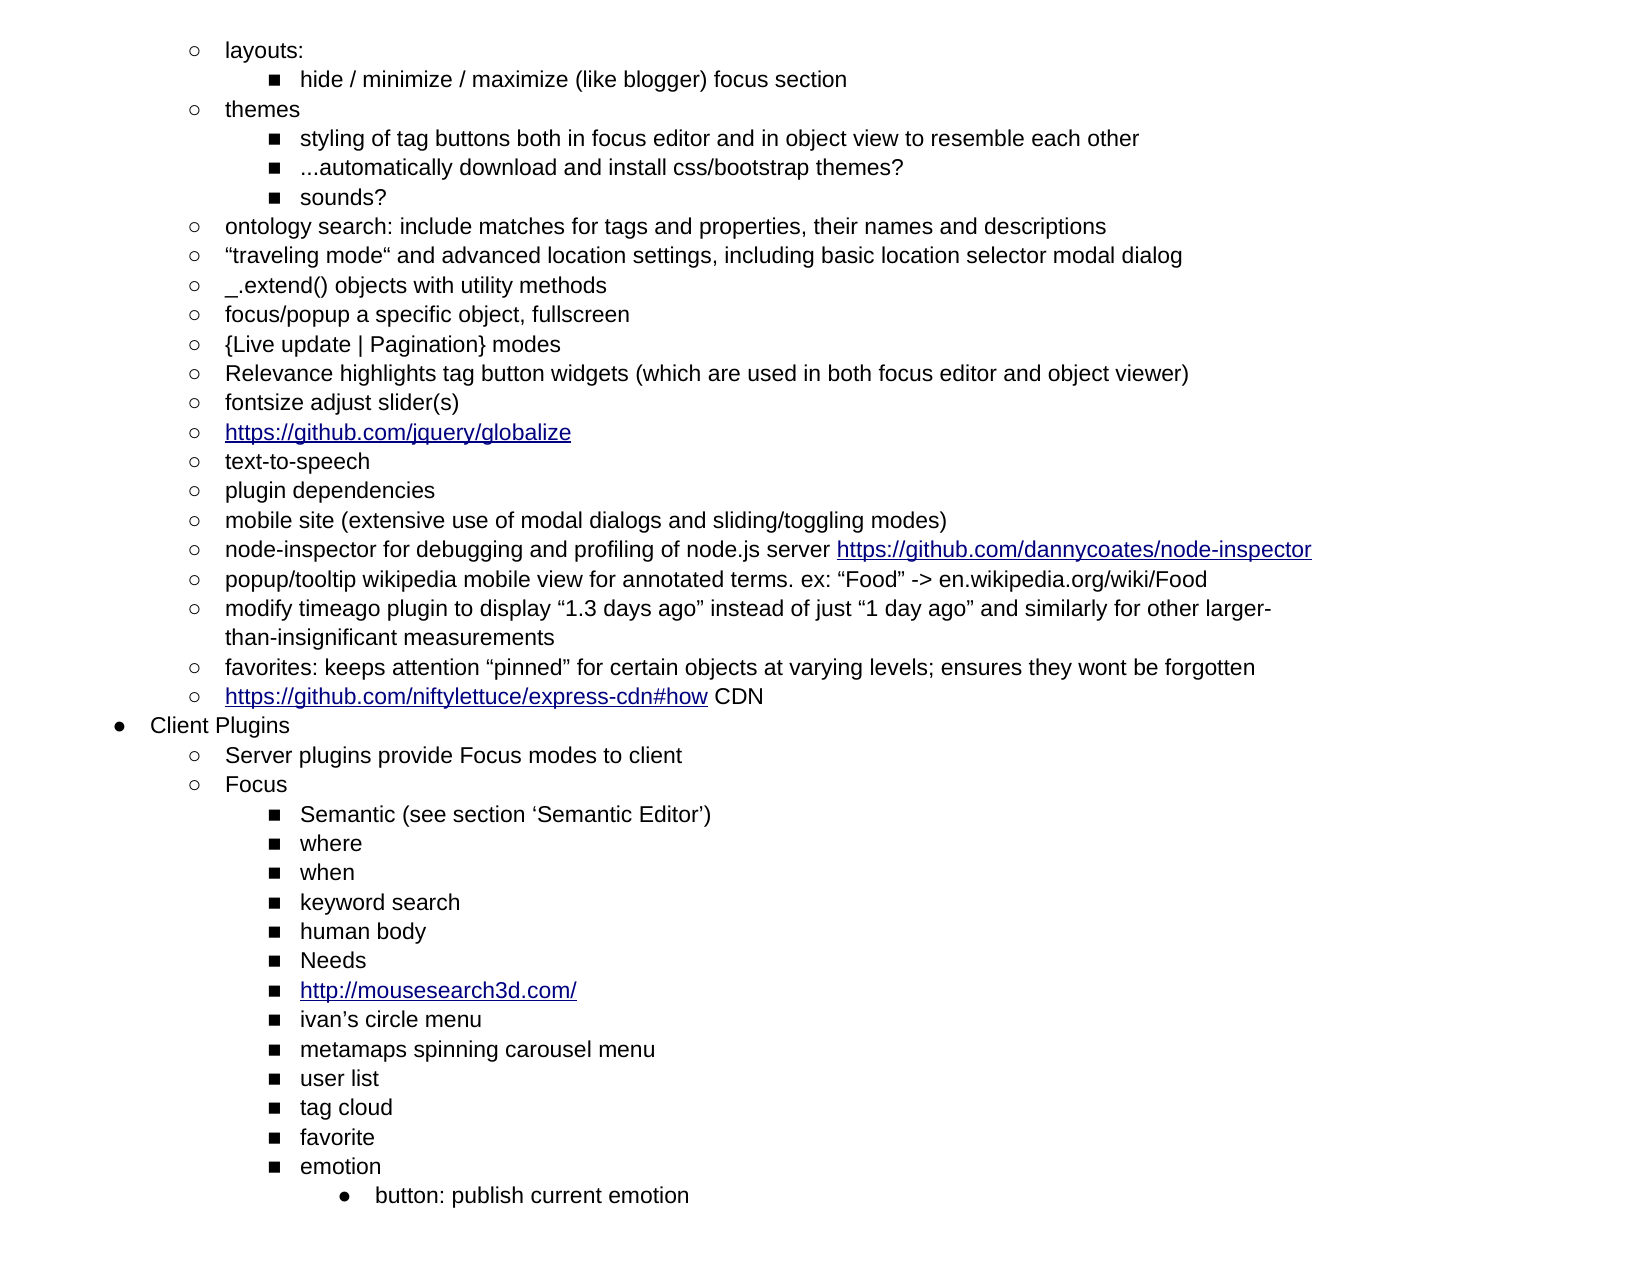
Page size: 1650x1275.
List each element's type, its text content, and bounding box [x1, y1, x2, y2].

list emotion [75, 1154, 1312, 1179]
list favorites: keeps attention “pinned” for certain objects at varying levels; ensures they wont be forgotten [187, 654, 1312, 680]
list themes [187, 96, 1312, 122]
list modify timeago plugin to display “1.3 days ago” instead of just “1 day ago” and similarly for other larger-than-insignificant measurements [187, 596, 1312, 651]
list “traveling mode“ and advanced location settings, including basic location selector modal dialog [187, 243, 1312, 269]
list https://github.com/jquery/globalize [187, 419, 1312, 445]
list _.extend() objects with utility methods [187, 272, 1312, 298]
list focus/popup a specific object, fullscreen [187, 302, 1312, 327]
list layouts: [187, 37, 1312, 63]
list Semantic (see section ‘Semantic Editor’) [75, 801, 1312, 827]
list https://github.com/niftylettuce/express-cdn#how CDN [187, 684, 1312, 709]
list fontsize adjust slider(s) [187, 390, 1312, 416]
list button: publish current emotion [337, 1183, 1312, 1209]
list human body [75, 919, 1312, 944]
list ivan’s circle menu [75, 1007, 1312, 1032]
list favorite [75, 1124, 1312, 1150]
list tag cloud [75, 1095, 1312, 1121]
list http://mousesearch3d.com/ [75, 977, 1312, 1003]
list node-inspector for debugging and profiling of node.js server https://github.com/dannycoates/node-inspector [187, 537, 1312, 562]
list ontology search: include matches for tags and properties, their names and descriptions [187, 214, 1312, 239]
list Server plugins provide Focus modes to client [187, 742, 1312, 768]
list Relevance highlights tag button widgets (which are used in both focus editor and object viewer) [187, 361, 1312, 386]
list Needs [75, 948, 1312, 974]
list Client Plugins [112, 713, 1312, 739]
list ...automatically download and install css/bootstrap themes? [75, 155, 1312, 181]
list Focus [187, 772, 1312, 797]
list user list [75, 1066, 1312, 1091]
list mobile site (extensive use of modal dialogs and sliding/toggling modes) [187, 507, 1312, 533]
list metamaps spinning carousel menu [75, 1036, 1312, 1062]
list hide / minimize / maximize (like blogger) focus section [75, 67, 1312, 92]
list when [75, 860, 1312, 886]
list text-to-speech [187, 449, 1312, 474]
list where [75, 831, 1312, 856]
list popup/tooltip wikipedia mobile view for annotated terms. ex: “Food” -> en.wikipedia.org/wiki/Food [187, 566, 1312, 592]
list styling of tag buttons both in focus editor and in object view to resemble each other [75, 126, 1312, 151]
list sounds? [75, 184, 1312, 210]
list {Live update | Pagination} modes [187, 331, 1312, 357]
list keyword search [75, 889, 1312, 915]
list plugin dependencies [187, 478, 1312, 504]
